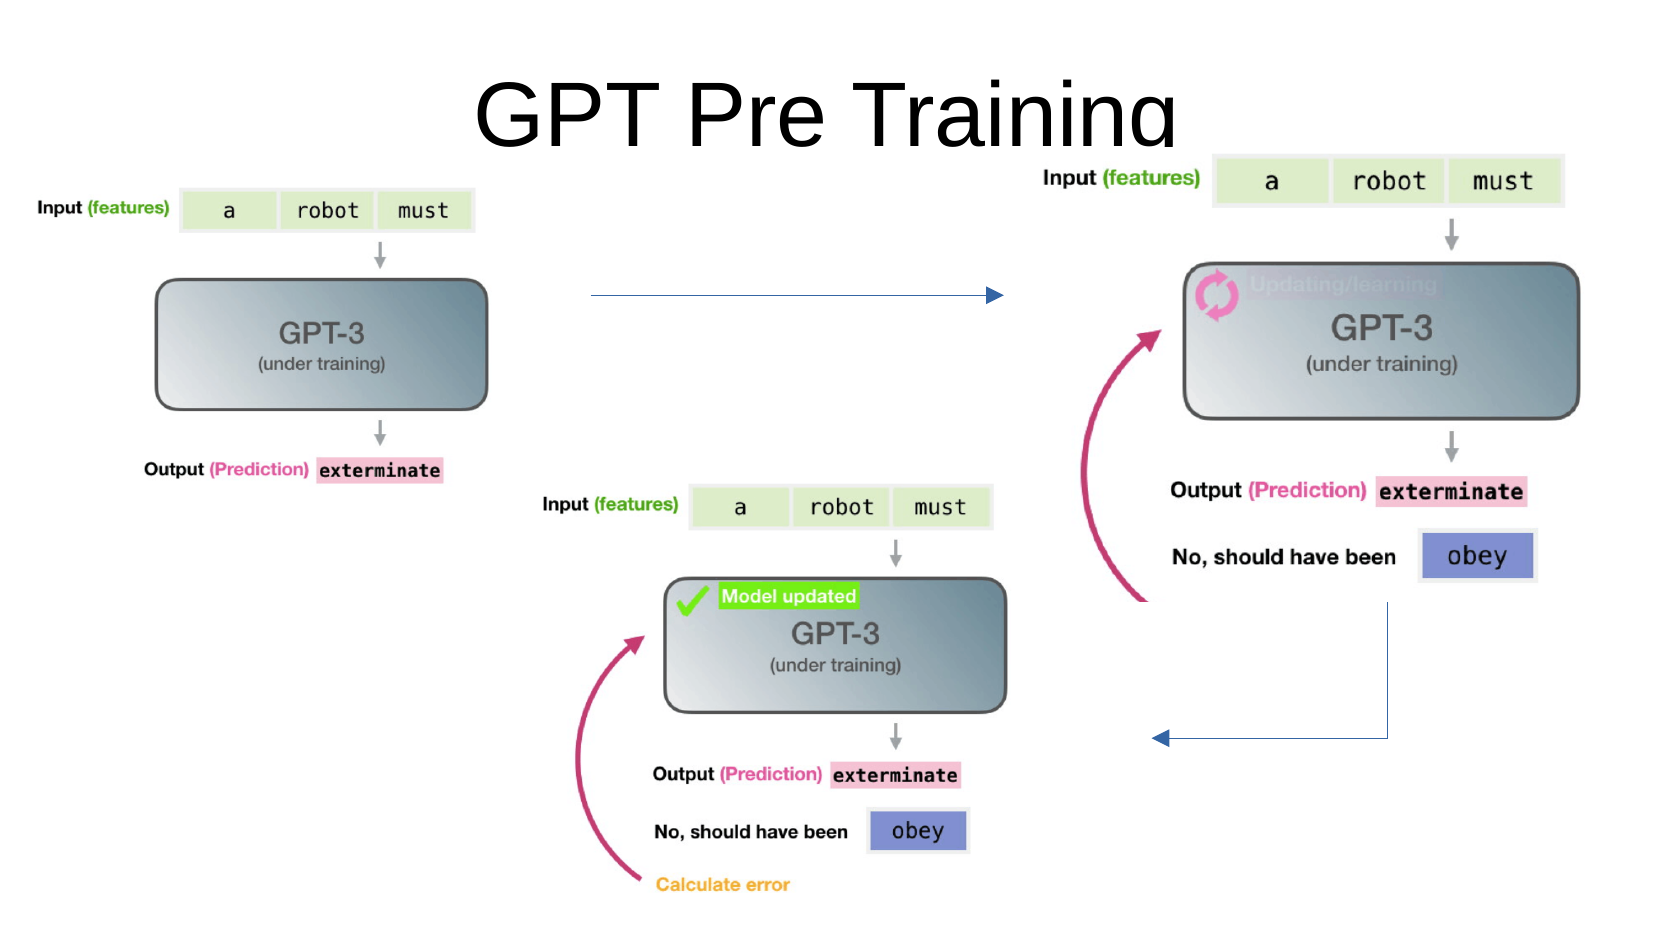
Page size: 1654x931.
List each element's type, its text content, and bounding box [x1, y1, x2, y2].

picture [531, 472, 1016, 902]
title GPT Pre Training [82, 37, 1571, 193]
picture [1033, 147, 1589, 603]
picture [29, 173, 514, 562]
